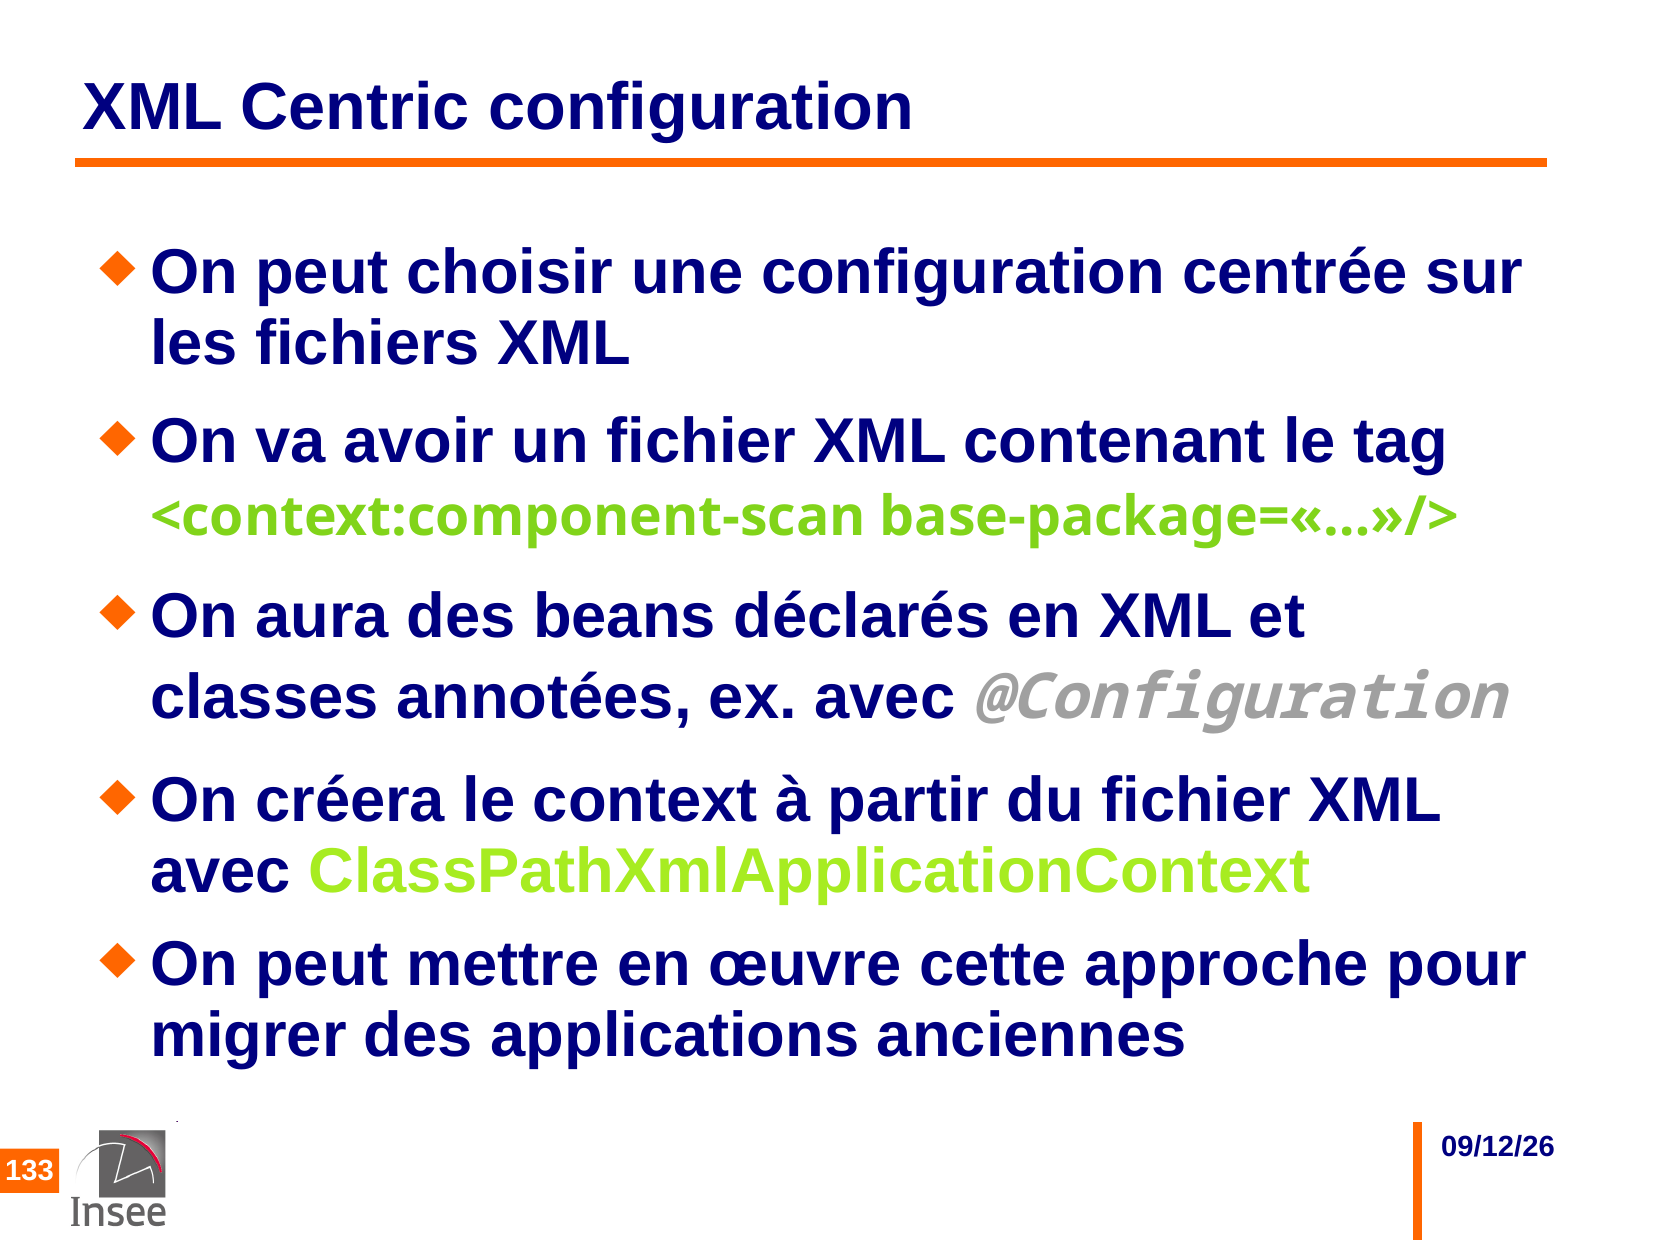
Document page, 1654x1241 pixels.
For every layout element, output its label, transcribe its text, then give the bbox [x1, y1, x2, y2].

list On peut choisir une configuration centrée sur les fichiers XML On va avoir un fichier XML contenant le tag <context:component-scan base-package=«…»/> On aura des beans déclarés en XML et classes annotées, ex. avec @Configuration On créera le context à partir du fichier XML avec ClassPathXmlApplicationContext On peut mettre en œuvre cette approche pour migrer des applications anciennes [82, 236, 1548, 1087]
picture [62, 1121, 178, 1241]
title XML Centric configuration [82, 49, 1619, 163]
